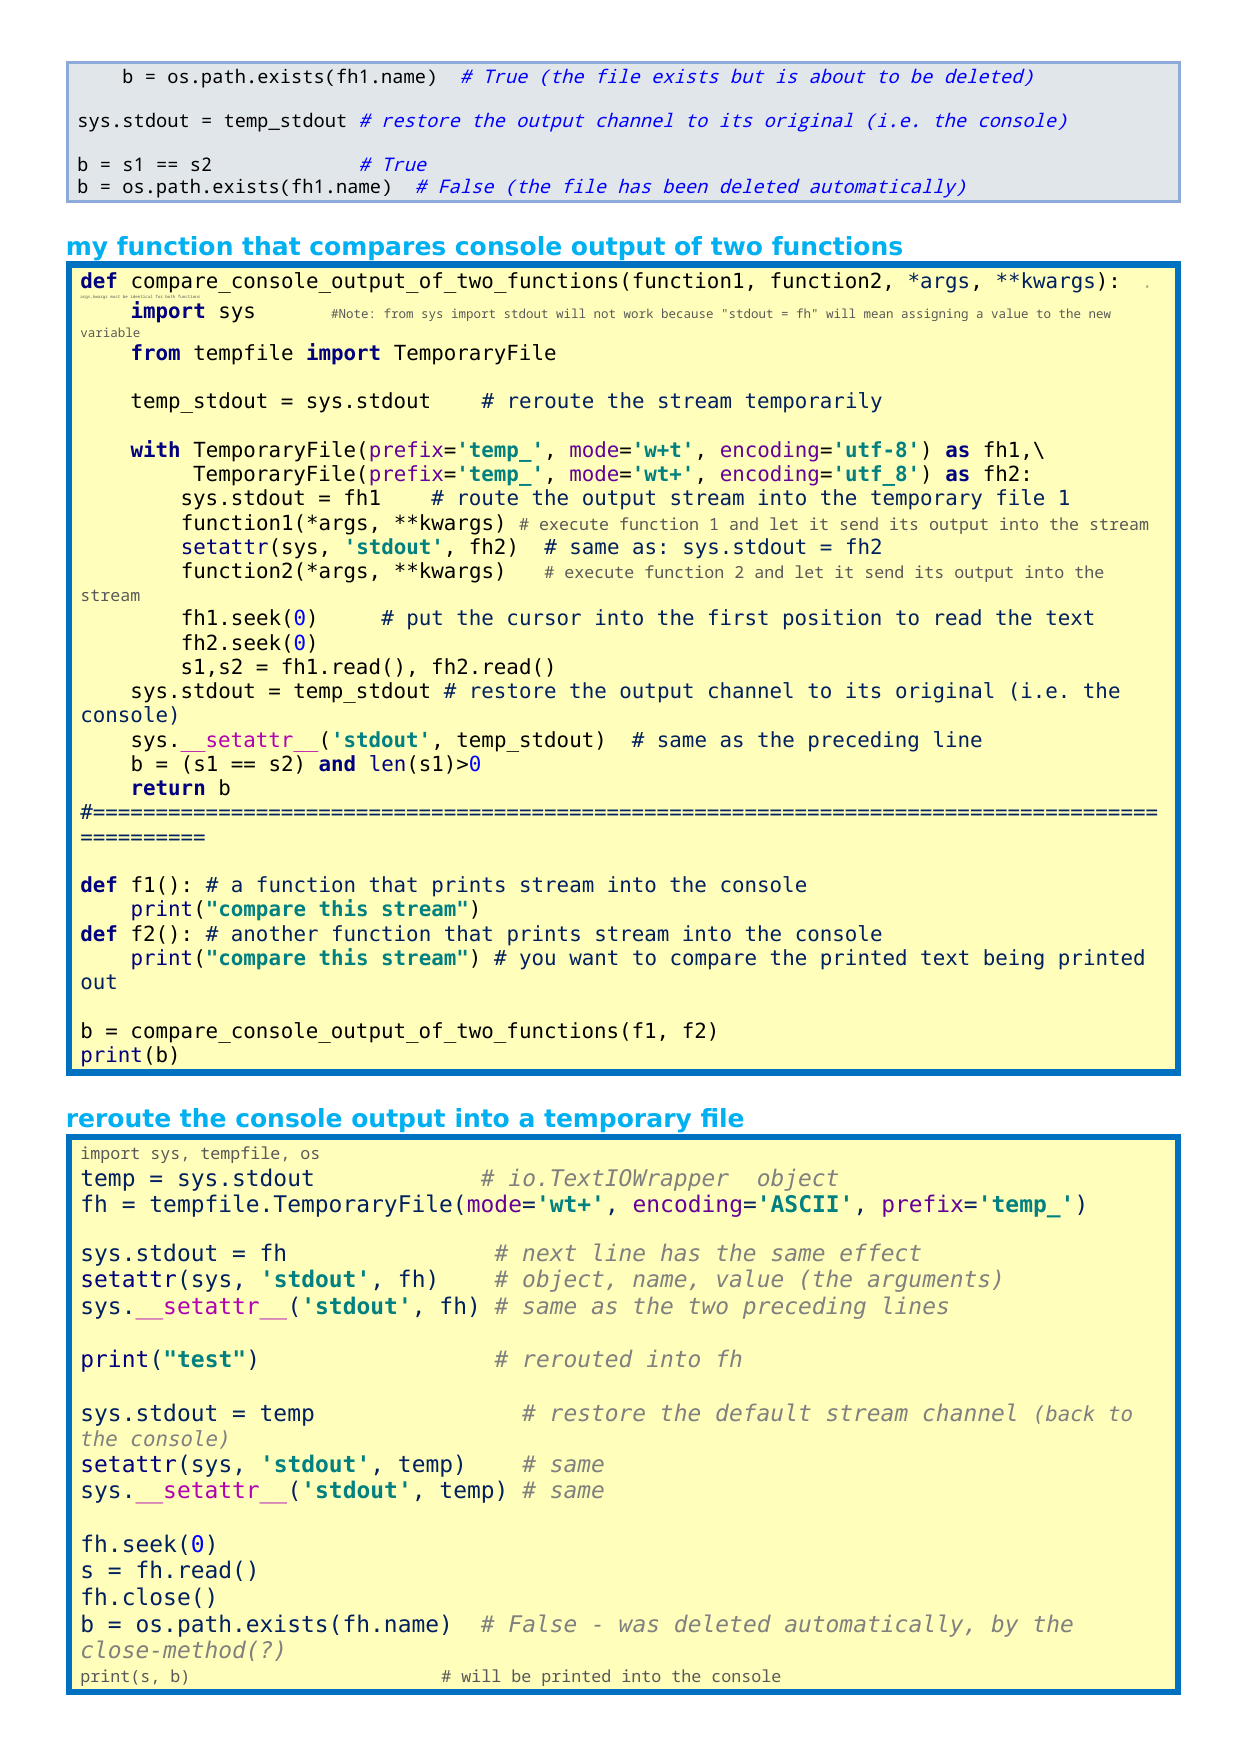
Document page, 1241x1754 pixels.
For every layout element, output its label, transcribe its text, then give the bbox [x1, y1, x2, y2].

text sys.stdout = fh # next line has the same effect setattr(sys, 'stdout', fh) # object, name, value (the arguments) sys.__setattr__('stdout', fh) # same as the two preceding lines print("test") # rerouted into fh sys.stdout = temp # restore the default stream channel (back to the console) setattr(sys, 'stdout', temp) # same sys.__setattr__('stdout', temp) # same fh.seek(0) s = fh.read() fh.close() b = os.path.exists(fh.name) # False - was deleted automatically, by the close-method(?) print(s, b) # will be printed into the console [72, 1232, 1175, 1689]
text def compare_console_output_of_two_functions(function1, function2, *args, **kwargs): # args,kwargs must be identical for both functions import sys #Note: from sys import stdout will not work because "stdout = fh" will mean assigning a value to the new variable from tempfile import TemporaryFile temp_stdout = sys.stdout # reroute the stream temporarily with TemporaryFile(prefix='temp_', mode='w+t', encoding='utf-8') as fh1,\ TemporaryFile(prefix='temp_', mode='wt+', encoding='utf_8') as fh2: sys.stdout = fh1 # route the output stream into the temporary file 1 function1(*args, **kwargs) # execute function 1 and let it send its output into the stream setattr(sys, 'stdout', fh2) # same as: sys.stdout = fh2 function2(*args, **kwargs) # execute function 2 and let it send its output into the stream fh1.seek(0) # put the cursor into the first position to read the text fh2.seek(0) s1,s2 = fh1.read(), fh2.read() sys.stdout = temp_stdout # restore the output channel to its original (i.e. the console) sys.__setattr__('stdout', temp_stdout) # same as the preceding line b = (s1 == s2) and len(s1)>0 return b #=============================================================================================== def f1(): # a function that prints stream into the console print("compare this stream") def f2(): # another function that prints stream into the console print("compare this stream") # you want to compare the printed text being printed out b = compare_console_output_of_two_functions(f1, f2) print(b) [72, 268, 1175, 1069]
text import sys, tempfile, os temp = sys.stdout # io.TextIOWrapper object fh = tempfile.TemporaryFile(mode='wt+', encoding='ASCII', prefix='temp_') [72, 1140, 1175, 1232]
text b = os.path.exists(fh1.name) # True (the file exists but is about to be deleted) sys.stdout = temp_stdout # restore the output channel to its original (i.e. the console) b = s1 == s2 # True b = os.path.exists(fh1.name) # False (the file has been deleted automatically) [69, 64, 1178, 200]
title reroute the console output into a temporary file [66, 1104, 1181, 1134]
title my function that compares console output of two functions [66, 232, 1181, 261]
